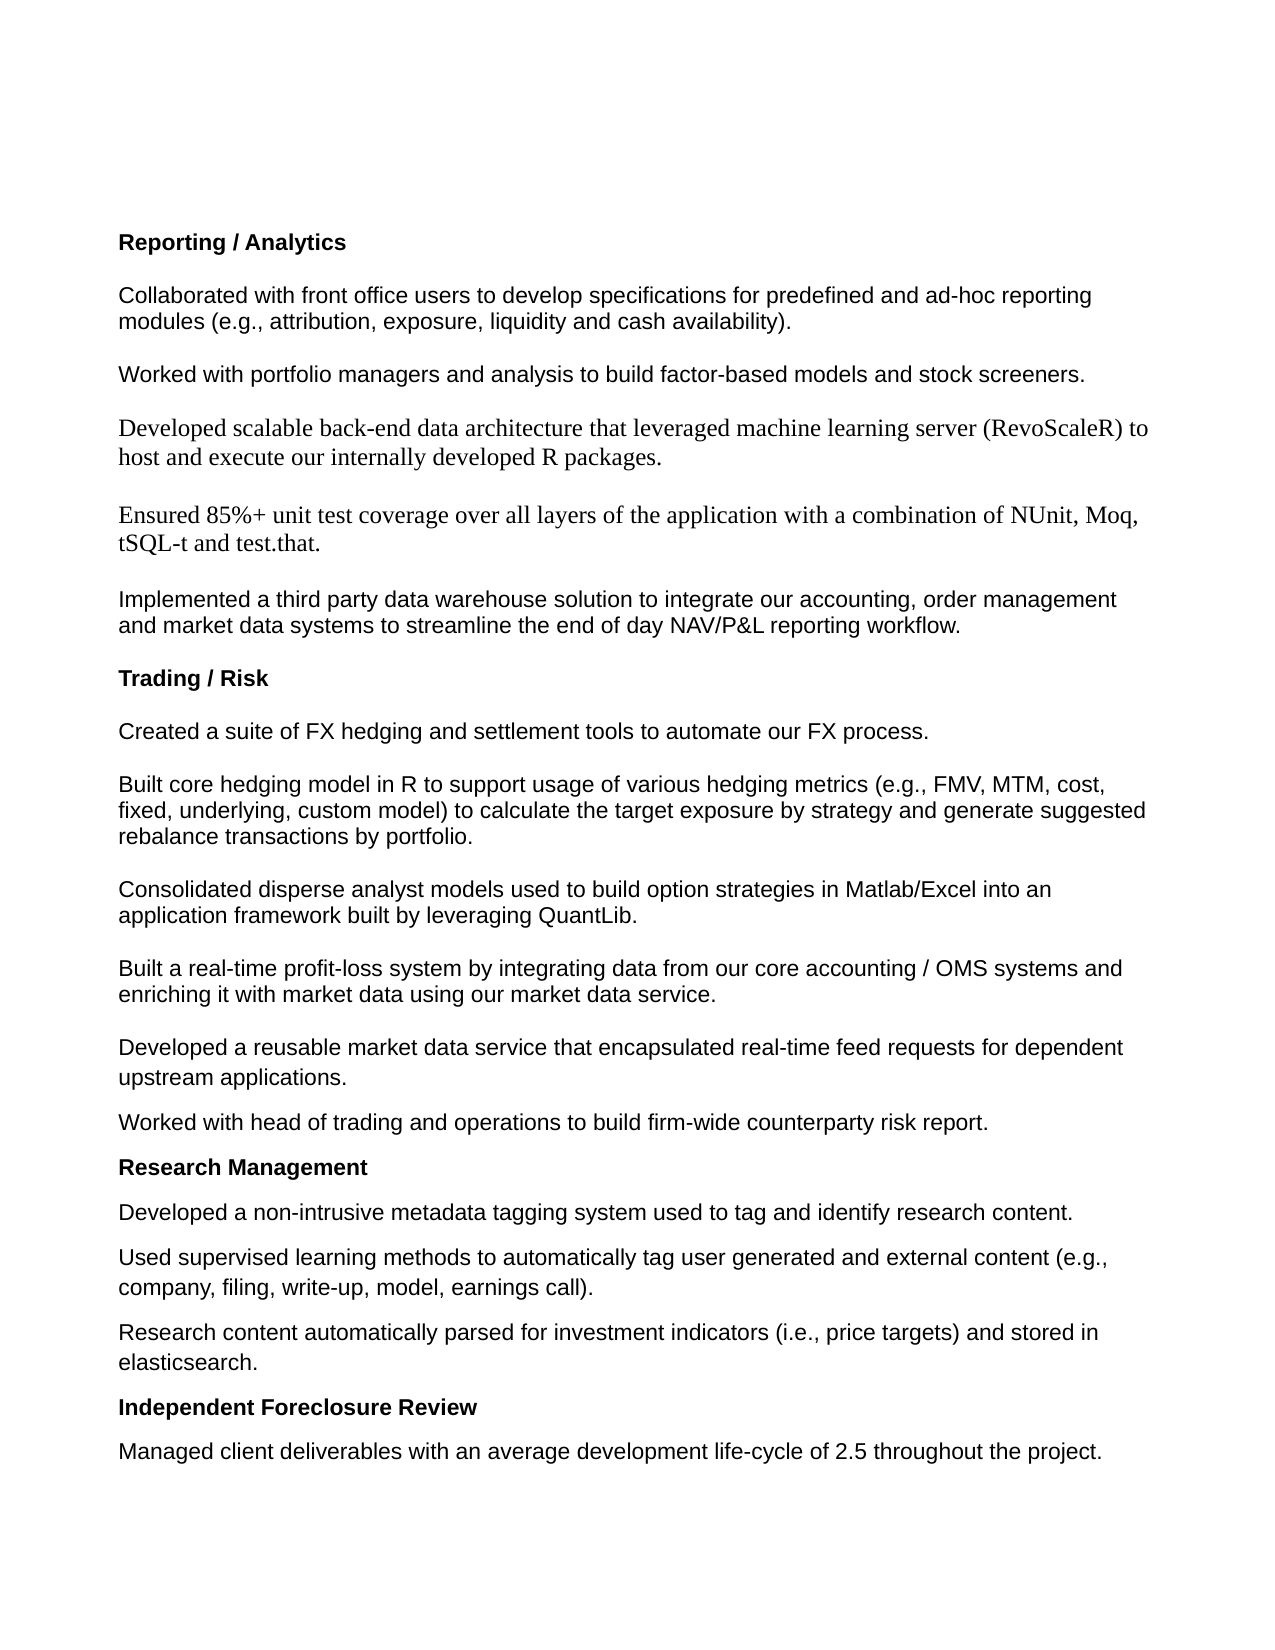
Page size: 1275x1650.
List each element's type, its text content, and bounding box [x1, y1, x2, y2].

text Developed a non-intrusive metadata tagging system used to tag and identify research content. [118, 1199, 1157, 1225]
text Independent Foreclosure Review [118, 1393, 1157, 1420]
text Research Management [118, 1154, 1157, 1180]
text Ensured 85%+ unit test coverage over all layers of the application with a combination of NUnit, Moq, tSQL-t and test.that. [118, 500, 1157, 557]
text Trading / Risk [118, 665, 1157, 691]
text Built a real-time profit-loss system by integrating data from our core accounting / OMS systems and enriching it with market data using our market data service. [118, 955, 1157, 1008]
text Created a suite of FX hedging and settlement tools to automate our FX process. [118, 718, 1157, 744]
text Implemented a third party data warehouse solution to integrate our accounting, order management and market data systems to streamline the end of day NAV/P&L reporting workflow. [118, 586, 1157, 639]
text Collaborated with front office users to develop specifications for predefined and ad-hoc reporting modules (e.g., attribution, exposure, liquidity and cash availability). [118, 282, 1157, 334]
text Used supervised learning methods to automatically tag user generated and external content (e.g., company, filing, write-up, model, earnings call). [118, 1243, 1157, 1300]
text Worked with portfolio managers and analysis to build factor-based models and stock screeners. [118, 361, 1157, 387]
text Developed a reusable market data service that encapsulated real-time feed requests for dependent upstream applications. [118, 1034, 1157, 1091]
text Developed scalable back-end data architecture that leveraged machine learning server (RevoScaleR) to host and execute our internally developed R packages. [118, 413, 1157, 471]
text Worked with head of trading and operations to build firm-wide counterparty risk report. [118, 1109, 1157, 1135]
text Managed client deliverables with an average development life-cycle of 2.5 throughout the project. [118, 1438, 1157, 1464]
text Reporting / Analytics [118, 229, 1157, 255]
text Consolidated disperse analyst models used to build option strategies in Matlab/Excel into an application framework built by leveraging QuantLib. [118, 876, 1157, 929]
text Research content automatically parsed for investment indicators (i.e., price targets) and stored in elasticsearch. [118, 1318, 1157, 1375]
text Built core hedging model in R to support usage of various hedging metrics (e.g., FMV, MTM, cost, fixed, underlying, custom model) to calculate the target exposure by strategy and generate suggested rebalance transactions by portfolio. [118, 771, 1157, 849]
